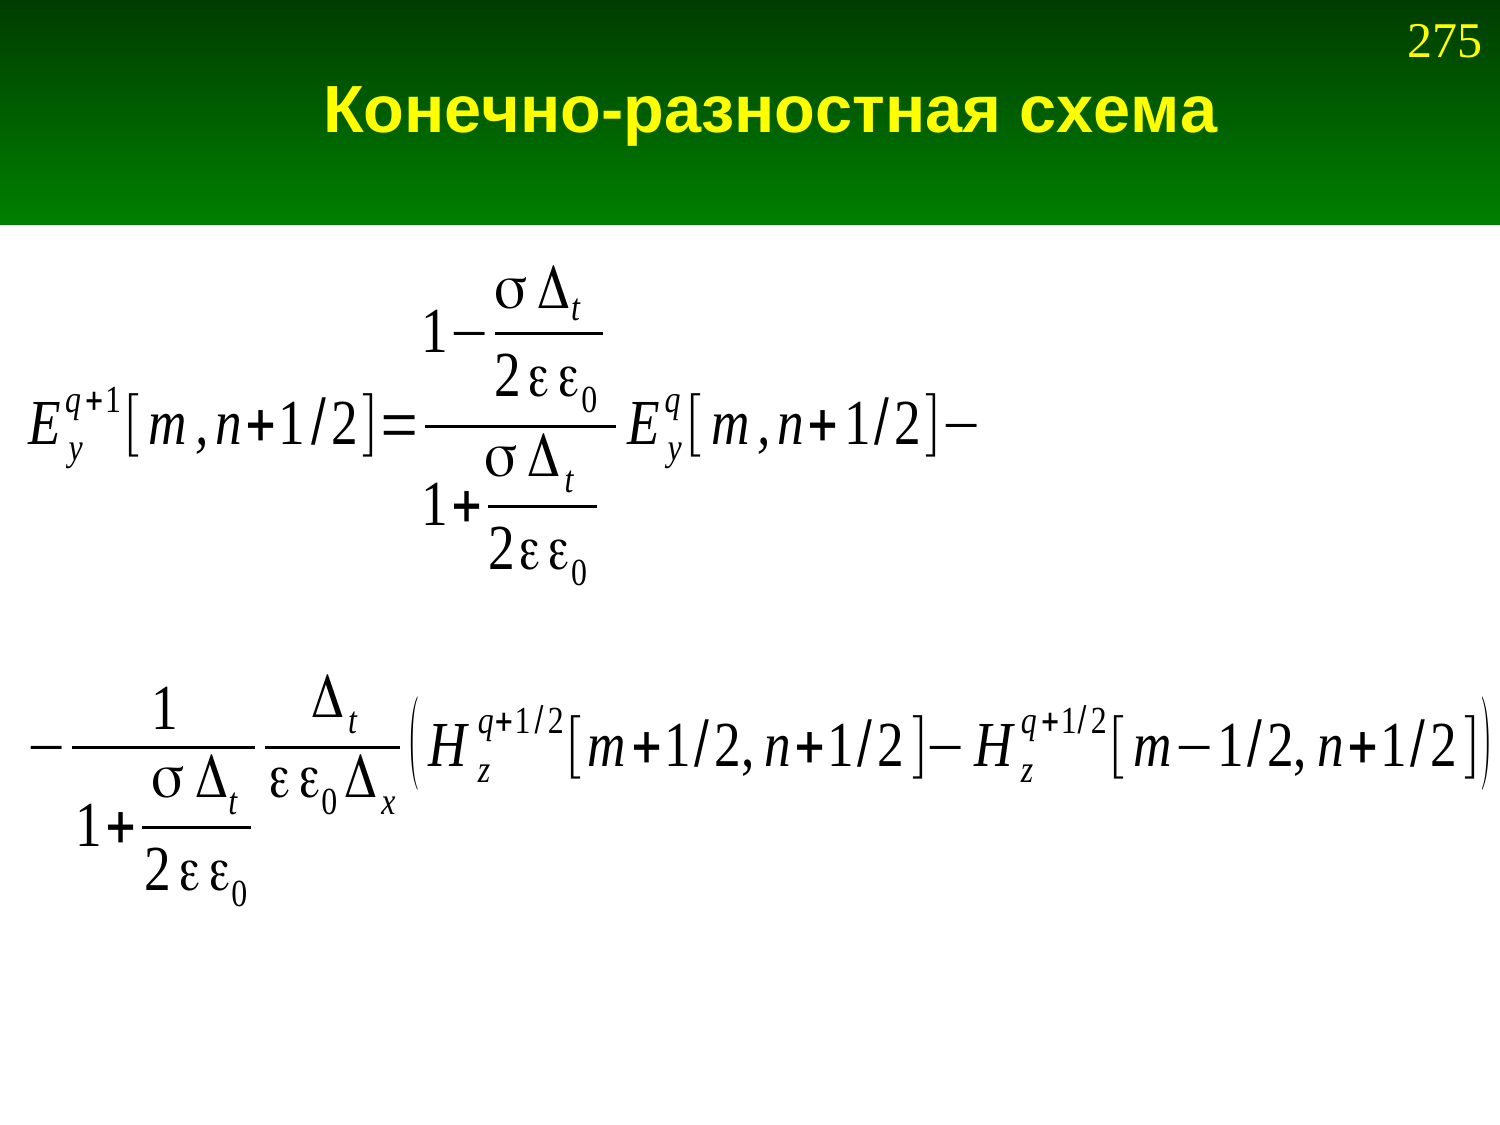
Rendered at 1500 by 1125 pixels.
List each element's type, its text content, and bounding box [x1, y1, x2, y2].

chart [11, 259, 1500, 914]
title Конечно-разностная схема [100, 7, 1441, 204]
